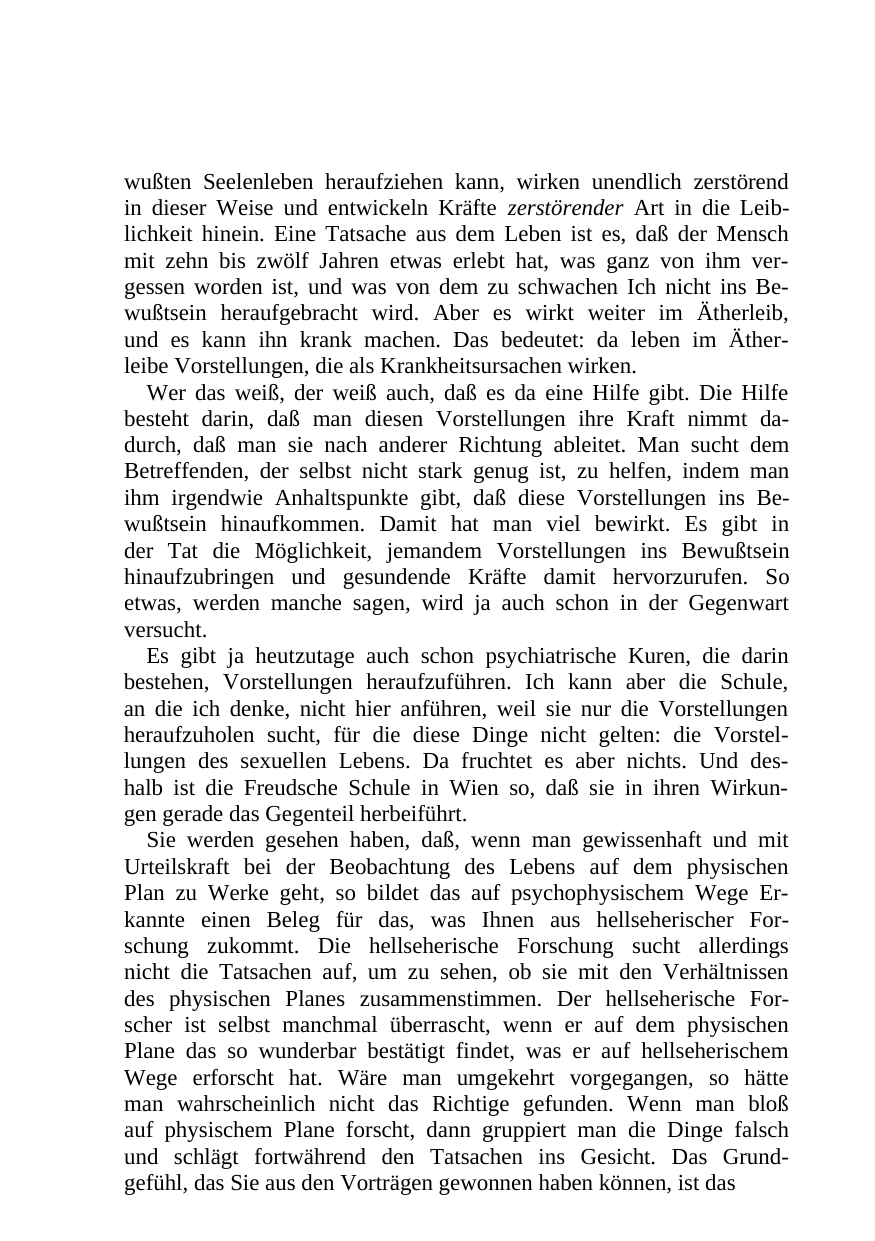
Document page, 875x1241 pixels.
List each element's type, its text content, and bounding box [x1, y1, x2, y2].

text wußten Seelenleben heraufziehen kann, wirken unendlich zerstörend in dieser Weise und entwickeln Kräfte zerstörender Art in die Leib- lichkeit hinein. Eine Tatsache aus dem Leben ist es, daß der Mensch mit zehn bis zwölf Jahren etwas erlebt hat, was ganz von ihm ver- gessen worden ist, und was von dem zu schwachen Ich nicht ins Be- wußtsein heraufgebracht wird. Aber es wirkt weiter im Ätherleib, und es kann ihn krank machen. Das bedeutet: da leben im Äther- leibe Vorstellungen, die als Krankheitsursachen wirken. [124, 168, 790, 378]
text Wer das weiß, der weiß auch, daß es da eine Hilfe gibt. Die Hilfe besteht darin, daß man diesen Vorstellungen ihre Kraft nimmt da- durch, daß man sie nach anderer Richtung ableitet. Man sucht dem Betreffenden, der selbst nicht stark genug ist, zu helfen, indem man ihm irgendwie Anhaltspunkte gibt, daß diese Vorstellungen ins Be- wußtsein hinaufkommen. Damit hat man viel bewirkt. Es gibt in der Tat die Möglichkeit, jemandem Vorstellungen ins Bewußtsein hinaufzubringen und gesundende Kräfte damit hervorzurufen. So etwas, werden manche sagen, wird ja auch schon in der Gegenwart versucht. [124, 378, 791, 642]
text Sie werden gesehen haben, daß, wenn man gewissenhaft und mit Urteilskraft bei der Beobachtung des Lebens auf dem physischen Plan zu Werke geht, so bildet das auf psychophysischem Wege Er- kannte einen Beleg für das, was Ihnen aus hellseherischer For- schung zukommt. Die hellseherische Forschung sucht allerdings nicht die Tatsachen auf, um zu sehen, ob sie mit den Verhältnissen des physischen Planes zusammenstimmen. Der hellseherische For- scher ist selbst manchmal überrascht, wenn er auf dem physischen Plane das so wunderbar bestätigt findet, was er auf hellseherischem Wege erforscht hat. Wäre man umgekehrt vorgegangen, so hätte man wahrscheinlich nicht das Richtige gefunden. Wenn man bloß auf physischem Plane forscht, dann gruppiert man die Dinge falsch und schlägt fortwährend den Tatsachen ins Gesicht. Das Grund- gefühl, das Sie aus den Vorträgen gewonnen haben können, ist das [124, 827, 790, 1196]
text Es gibt ja heutzutage auch schon psychiatrische Kuren, die darin bestehen, Vorstellungen heraufzuführen. Ich kann aber die Schule, an die ich denke, nicht hier anführen, weil sie nur die Vorstellungen heraufzuholen sucht, für die diese Dinge nicht gelten: die Vorstel- lungen des sexuellen Lebens. Da fruchtet es aber nichts. Und des- halb ist die Freudsche Schule in Wien so, daß sie in ihren Wirkun- gen gerade das Gegenteil herbeiführt. [123, 642, 789, 827]
